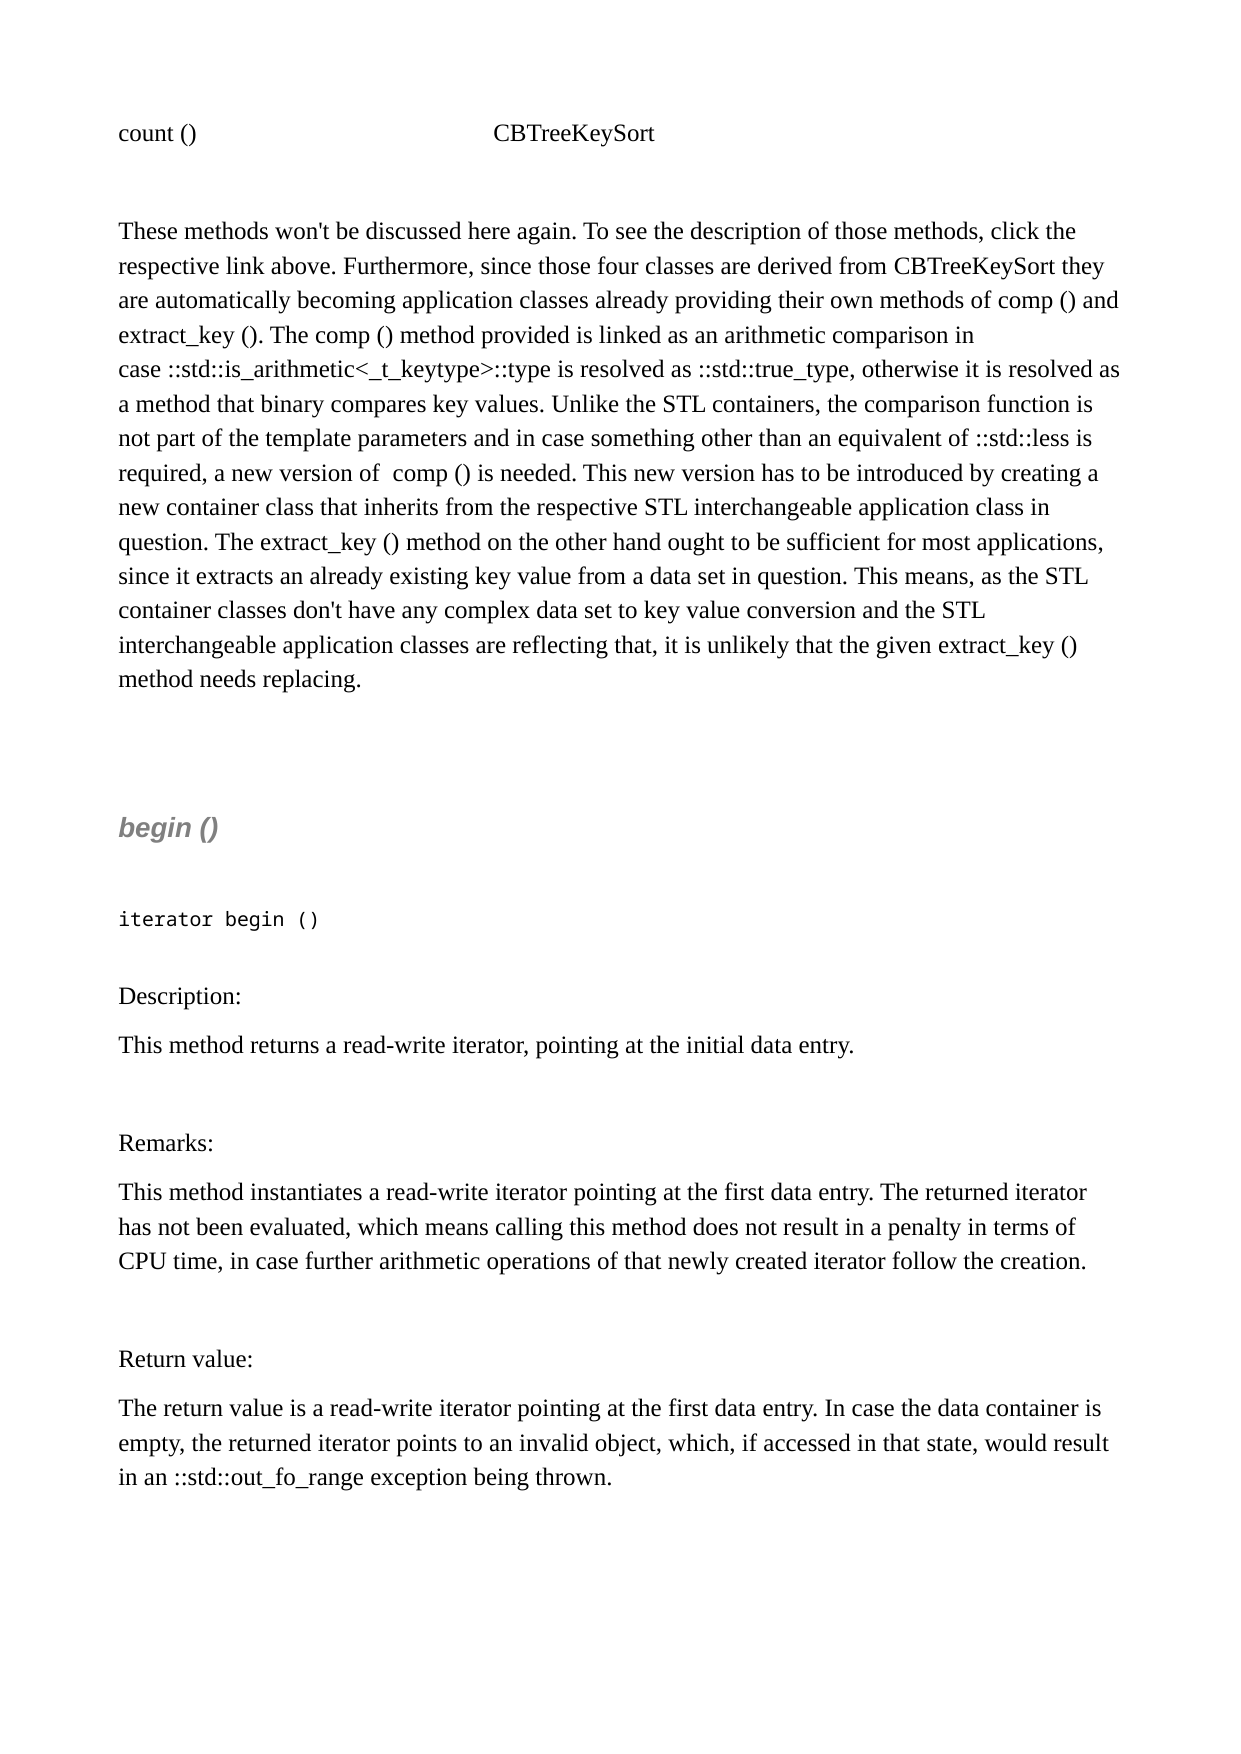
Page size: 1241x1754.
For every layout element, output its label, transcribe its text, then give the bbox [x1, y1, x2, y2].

text Description: [118, 981, 1122, 1010]
text These methods won't be discussed here again. To see the description of those methods, click the respective link above. Furthermore, since those four classes are derived from CBTreeKeySort they are automatically becoming application classes already providing their own methods of comp () and extract_key (). The comp () method provided is linked as an arithmetic comparison in case ::std::is_arithmetic<_t_keytype>::type is resolved as ::std::true_type, otherwise it is resolved as a method that binary compares key values. Unlike the STL containers, the comparison function is not part of the template parameters and in case something other than an equivalent of ::std::less is required, a new version of comp () is needed. This new version has to be introduced by creating a new container class that inherits from the respective STL interchangeable application class in question. The extract_key () method on the other hand ought to be sufficient for most applications, since it extracts an already existing key value from a data set in question. This means, as the STL container classes don't have any complex data set to key value conversion and the STL interchangeable application classes are reflecting that, it is unlikely that the given extract_key () method needs replacing. [118, 216, 1122, 693]
subtitle begin () [118, 812, 1122, 843]
text This method instantiates a read-write iterator pointing at the first data entry. The returned iterator has not been evaluated, which means calling this method does not result in a penalty in terms of CPU time, in case further arithmetic operations of that newly created iterator follow the creation. [118, 1177, 1122, 1275]
text count () CBTreeKeySort [118, 118, 1122, 147]
text This method returns a read-write iterator, pointing at the initial data entry. [118, 1030, 1122, 1059]
text The return value is a read-write iterator pointing at the first data entry. In case the data container is empty, the returned iterator points to an invalid object, which, if accessed in that state, would result in an ::std::out_fo_range exception being thrown. [118, 1393, 1122, 1491]
text iterator begin () [118, 905, 1122, 932]
text Remarks: [118, 1128, 1122, 1157]
text Return value: [118, 1344, 1122, 1373]
